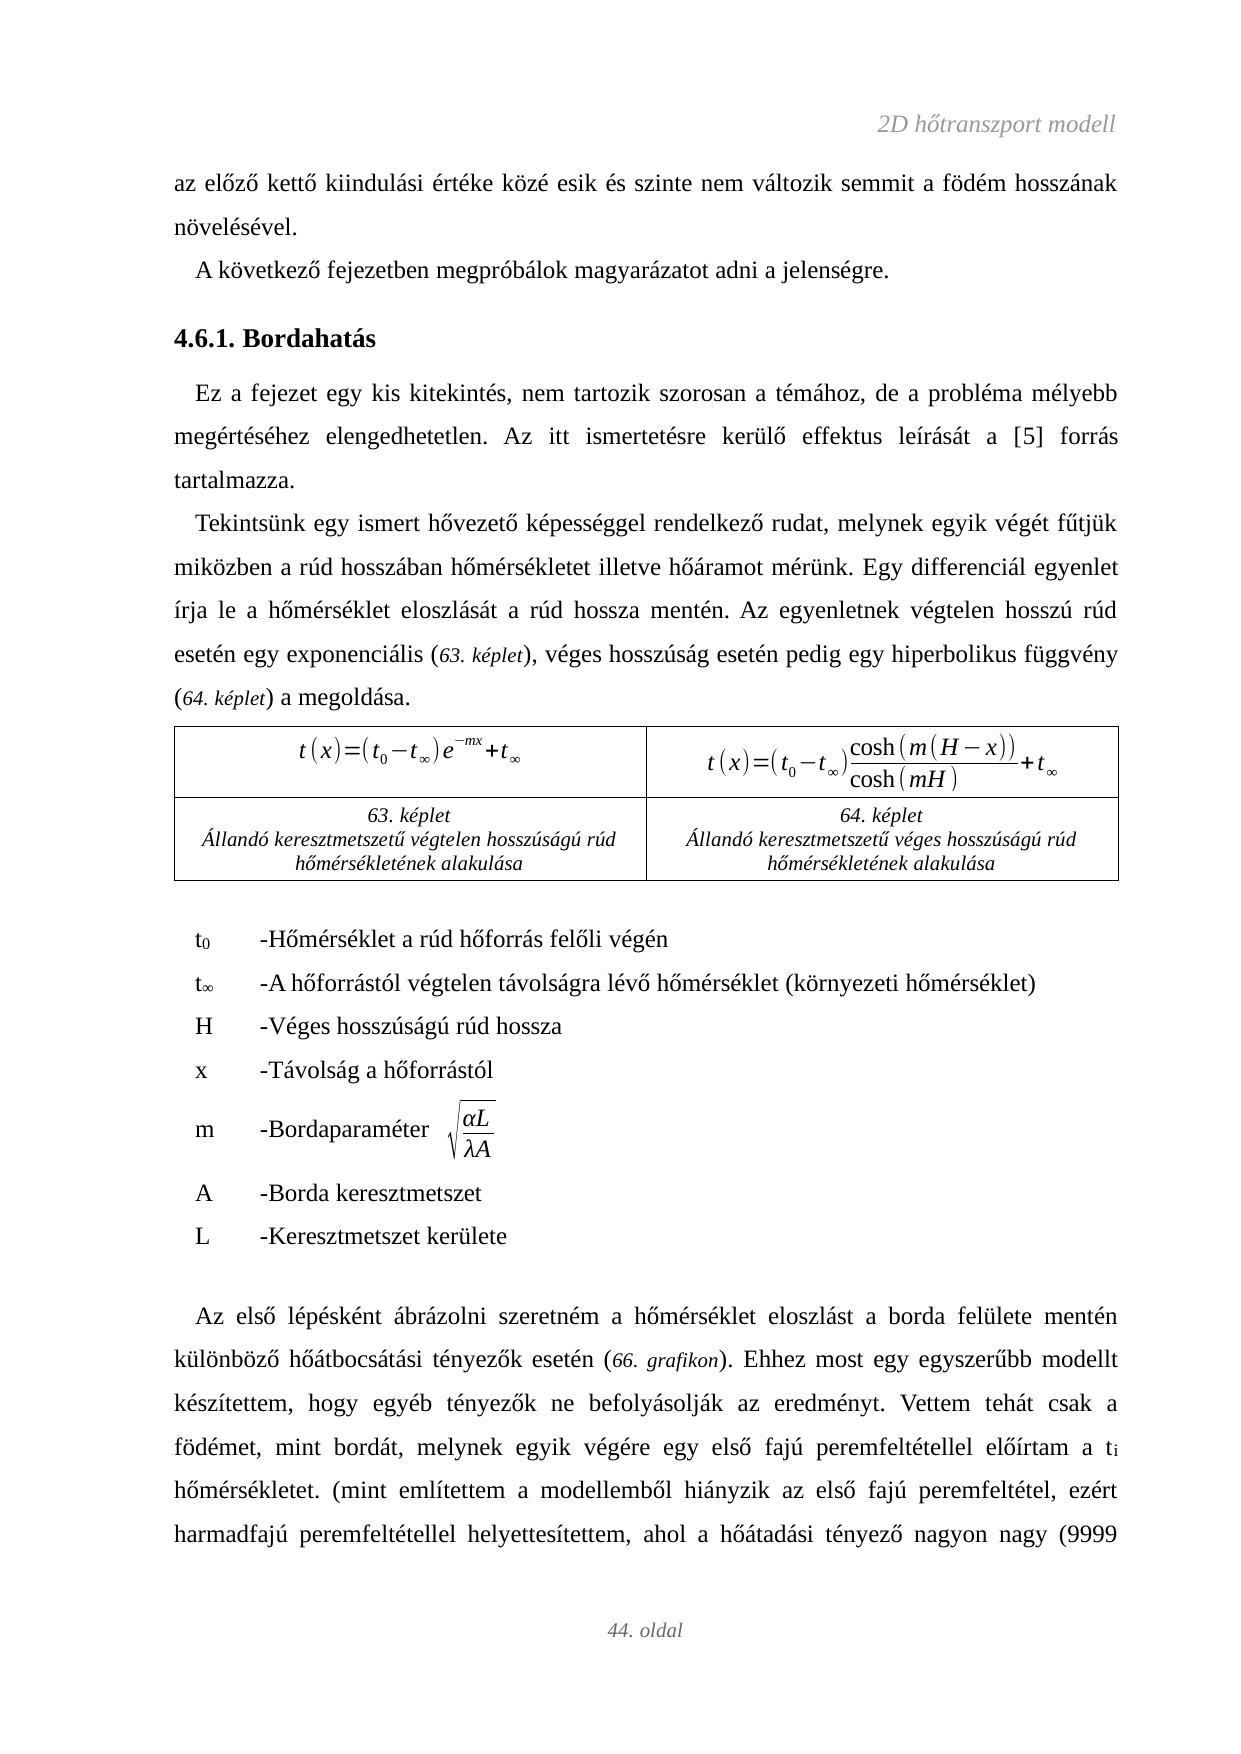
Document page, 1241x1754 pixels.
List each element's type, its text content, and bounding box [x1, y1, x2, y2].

text Tekintsünk egy ismert hővezető képességgel rendelkező rudat, melynek egyik végét fűtjük miközben a rúd hosszában hőmérsékletet illetve hőáramot mérünk. Egy differenciál egyenlet írja le a hőmérséklet eloszlását a rúd hossza mentén. Az egyenletnek végtelen hosszú rúd esetén egy exponenciális (63. képlet), véges hosszúság esetén pedig egy hiperbolikus függvény (64. képlet) a megoldása. [174, 508, 1118, 711]
text Az első lépésként ábrázolni szeretném a hőmérséklet eloszlást a borda felülete mentén különböző hőátbocsátási tényezők esetén (66. grafikon). Ehhez most egy egyszerűbb modellt készítettem, hogy egyéb tényezők ne befolyásolják az eredményt. Vettem tehát csak a födémet, mint bordát, melynek egyik végére egy első fajú peremfeltétellel előírtam a ti hőmérsékletet. (mint említettem a modellemből hiányzik az első fajú peremfeltétel, ezért harmadfajú peremfeltétellel helyettesítettem, ahol a hőátadási tényező nagyon nagy (9999 [174, 1301, 1118, 1548]
text Ez a fejezet egy kis kitekintés, nem tartozik szorosan a témához, de a probléma mélyebb megértéséhez elengedhetetlen. Az itt ismertetésre kerülő effektus leírását a [5] forrás tartalmazza. [174, 377, 1118, 494]
text m -Bordaparaméter [174, 1098, 1118, 1163]
table_cell 64. képlet Állandó keresztmetszetű véges hosszúságú rúd hőmérsékletének alakulása [647, 798, 1118, 880]
subtitle Bordahatás [174, 322, 1118, 353]
table_header [647, 727, 1118, 797]
table_header [175, 727, 646, 797]
text L -Keresztmetszet kerülete [174, 1221, 1118, 1250]
text H -Véges hosszúságú rúd hossza [174, 1011, 1118, 1040]
text x -Távolság a hőforrástól [174, 1055, 1118, 1084]
text az előző kettő kiindulási értéke közé esik és szinte nem változik semmit a födém hosszának növelésével. [174, 168, 1118, 241]
text t0 -Hőmérséklet a rúd hőforrás felőli végén [174, 924, 1118, 953]
table_cell 63. képlet Állandó keresztmetszetű végtelen hosszúságú rúd hőmérsékletének alakulása [175, 798, 646, 880]
text A -Borda keresztmetszet [174, 1178, 1118, 1207]
text A következő fejezetben megpróbálok magyarázatot adni a jelenségre. [174, 255, 1118, 284]
text t∞ -A hőforrástól végtelen távolságra lévő hőmérséklet (környezeti hőmérséklet) [174, 968, 1118, 997]
